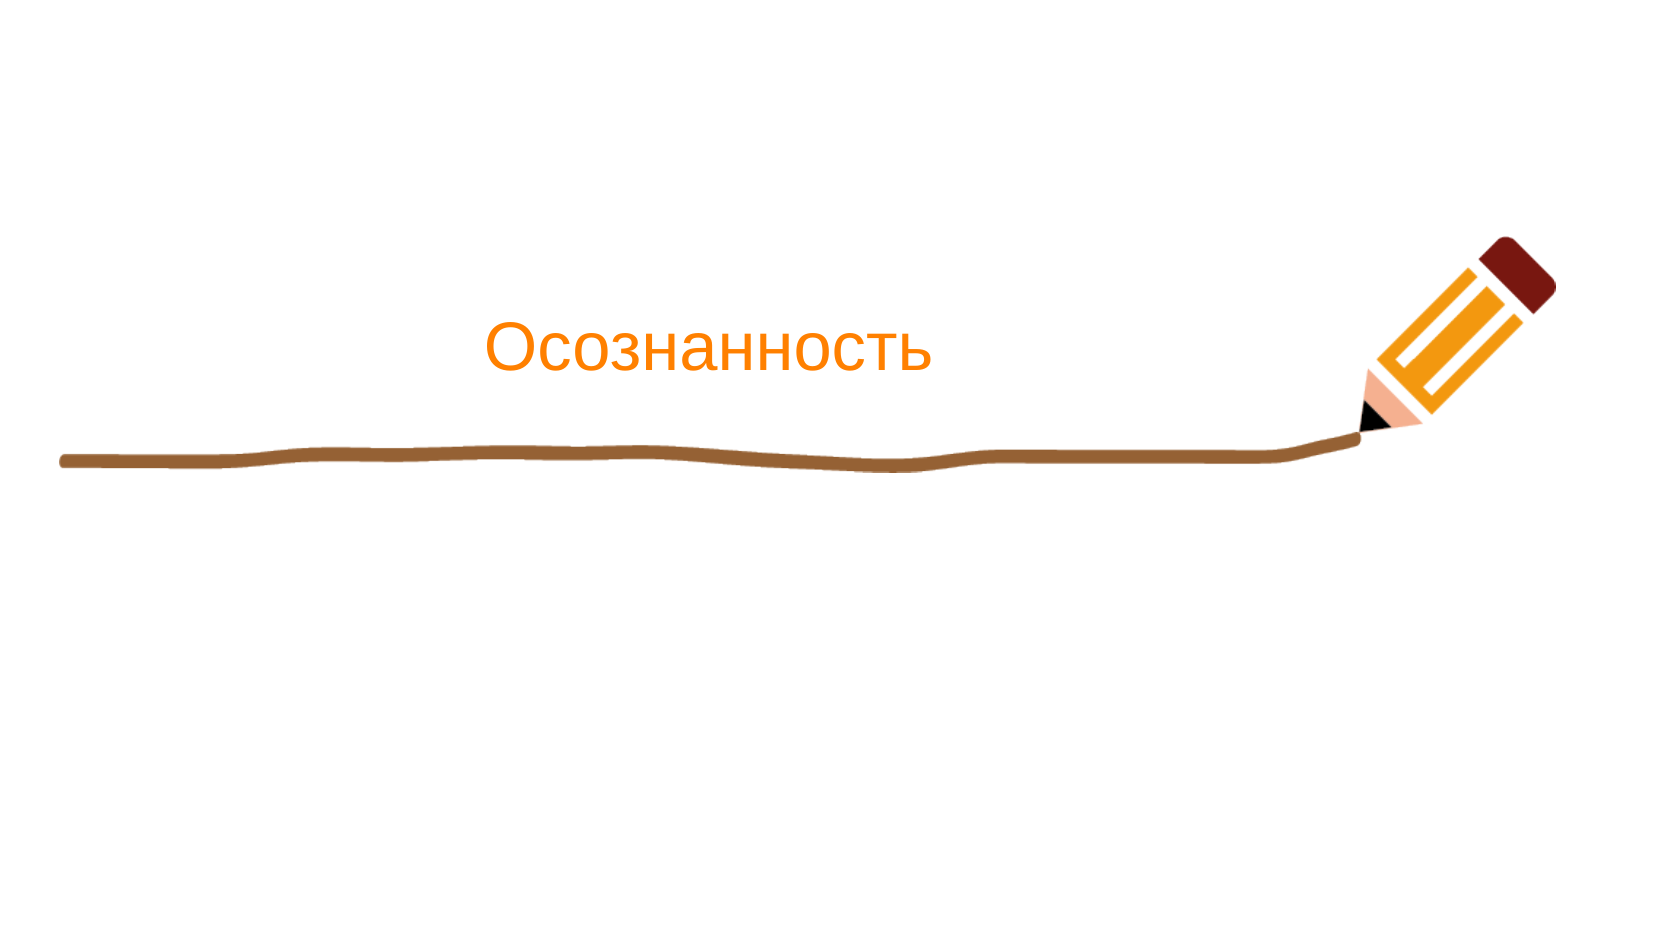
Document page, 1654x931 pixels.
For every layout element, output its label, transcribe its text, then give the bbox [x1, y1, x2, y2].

picture [59, 236, 1556, 473]
title Осознанность [88, 265, 1329, 429]
